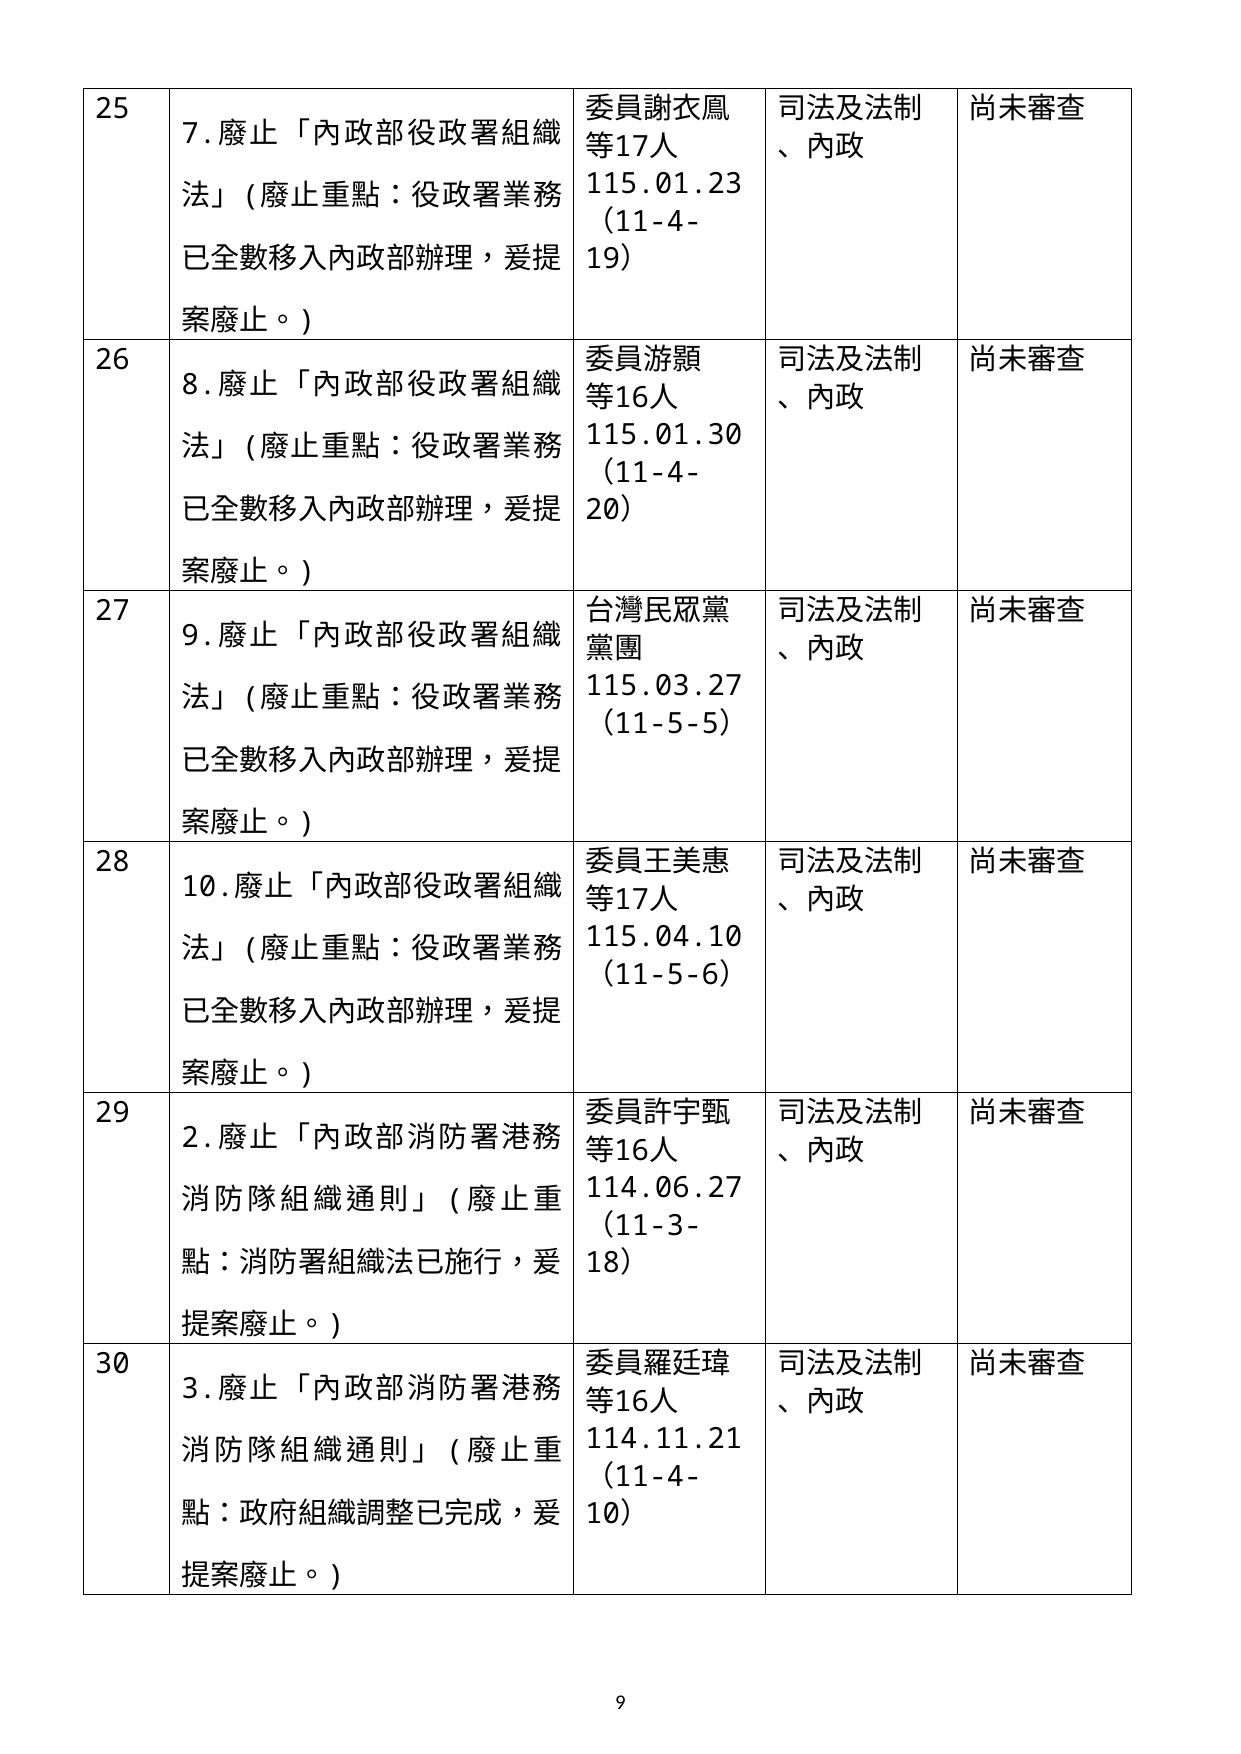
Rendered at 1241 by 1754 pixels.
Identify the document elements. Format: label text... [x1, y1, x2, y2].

table_cell 30 [84, 1344, 169, 1594]
table_cell 尚未審查 [958, 1344, 1131, 1594]
table_cell 司法及法制、內政 [766, 340, 957, 590]
table_cell 29 [84, 1093, 169, 1343]
table_cell 9.廢止「內政部役政署組織法」(廢止重點：役政署業務已全數移入內政部辦理，爰提案廢止。) [170, 591, 573, 841]
table_cell 25 [84, 89, 169, 339]
table_cell 尚未審查 [958, 591, 1131, 841]
table_cell 尚未審查 [958, 842, 1131, 1092]
table_cell 司法及法制、內政 [766, 842, 957, 1092]
table_cell 委員謝衣鳯 等17人 115.01.23 （11-4-19） [574, 89, 765, 339]
table_cell 委員羅廷瑋 等16人 114.11.21 （11-4-10） [574, 1344, 765, 1594]
table_cell 7.廢止「內政部役政署組織法」(廢止重點：役政署業務已全數移入內政部辦理，爰提案廢止。) [170, 89, 573, 339]
table_cell 28 [84, 842, 169, 1092]
table_cell 司法及法制、內政 [766, 89, 957, 339]
table_cell 委員王美惠 等17人 115.04.10 （11-5-6） [574, 842, 765, 1092]
table_cell 司法及法制、內政 [766, 1344, 957, 1594]
table_cell 委員許宇甄 等16人 114.06.27 （11-3-18） [574, 1093, 765, 1343]
table_cell 司法及法制、內政 [766, 1093, 957, 1343]
table_cell 尚未審查 [958, 89, 1131, 339]
table_cell 8.廢止「內政部役政署組織法」(廢止重點：役政署業務已全數移入內政部辦理，爰提案廢止。) [170, 340, 573, 590]
table_cell 尚未審查 [958, 1093, 1131, 1343]
table_cell 3.廢止「內政部消防署港務消防隊組織通則」(廢止重點：政府組織調整已完成，爰提案廢止。) [170, 1344, 573, 1594]
table_cell 2.廢止「內政部消防署港務消防隊組織通則」(廢止重點：消防署組織法已施行，爰提案廢止。) [170, 1093, 573, 1343]
table_cell 尚未審查 [958, 340, 1131, 590]
table_cell 台灣民眾黨黨團 115.03.27 （11-5-5） [574, 591, 765, 841]
table_cell 委員游顥 等16人 115.01.30 （11-4-20） [574, 340, 765, 590]
table_cell 10.廢止「內政部役政署組織法」(廢止重點：役政署業務已全數移入內政部辦理，爰提案廢止。) [170, 842, 573, 1092]
table_cell 27 [84, 591, 169, 841]
table_cell 26 [84, 340, 169, 590]
table_cell 司法及法制、內政 [766, 591, 957, 841]
